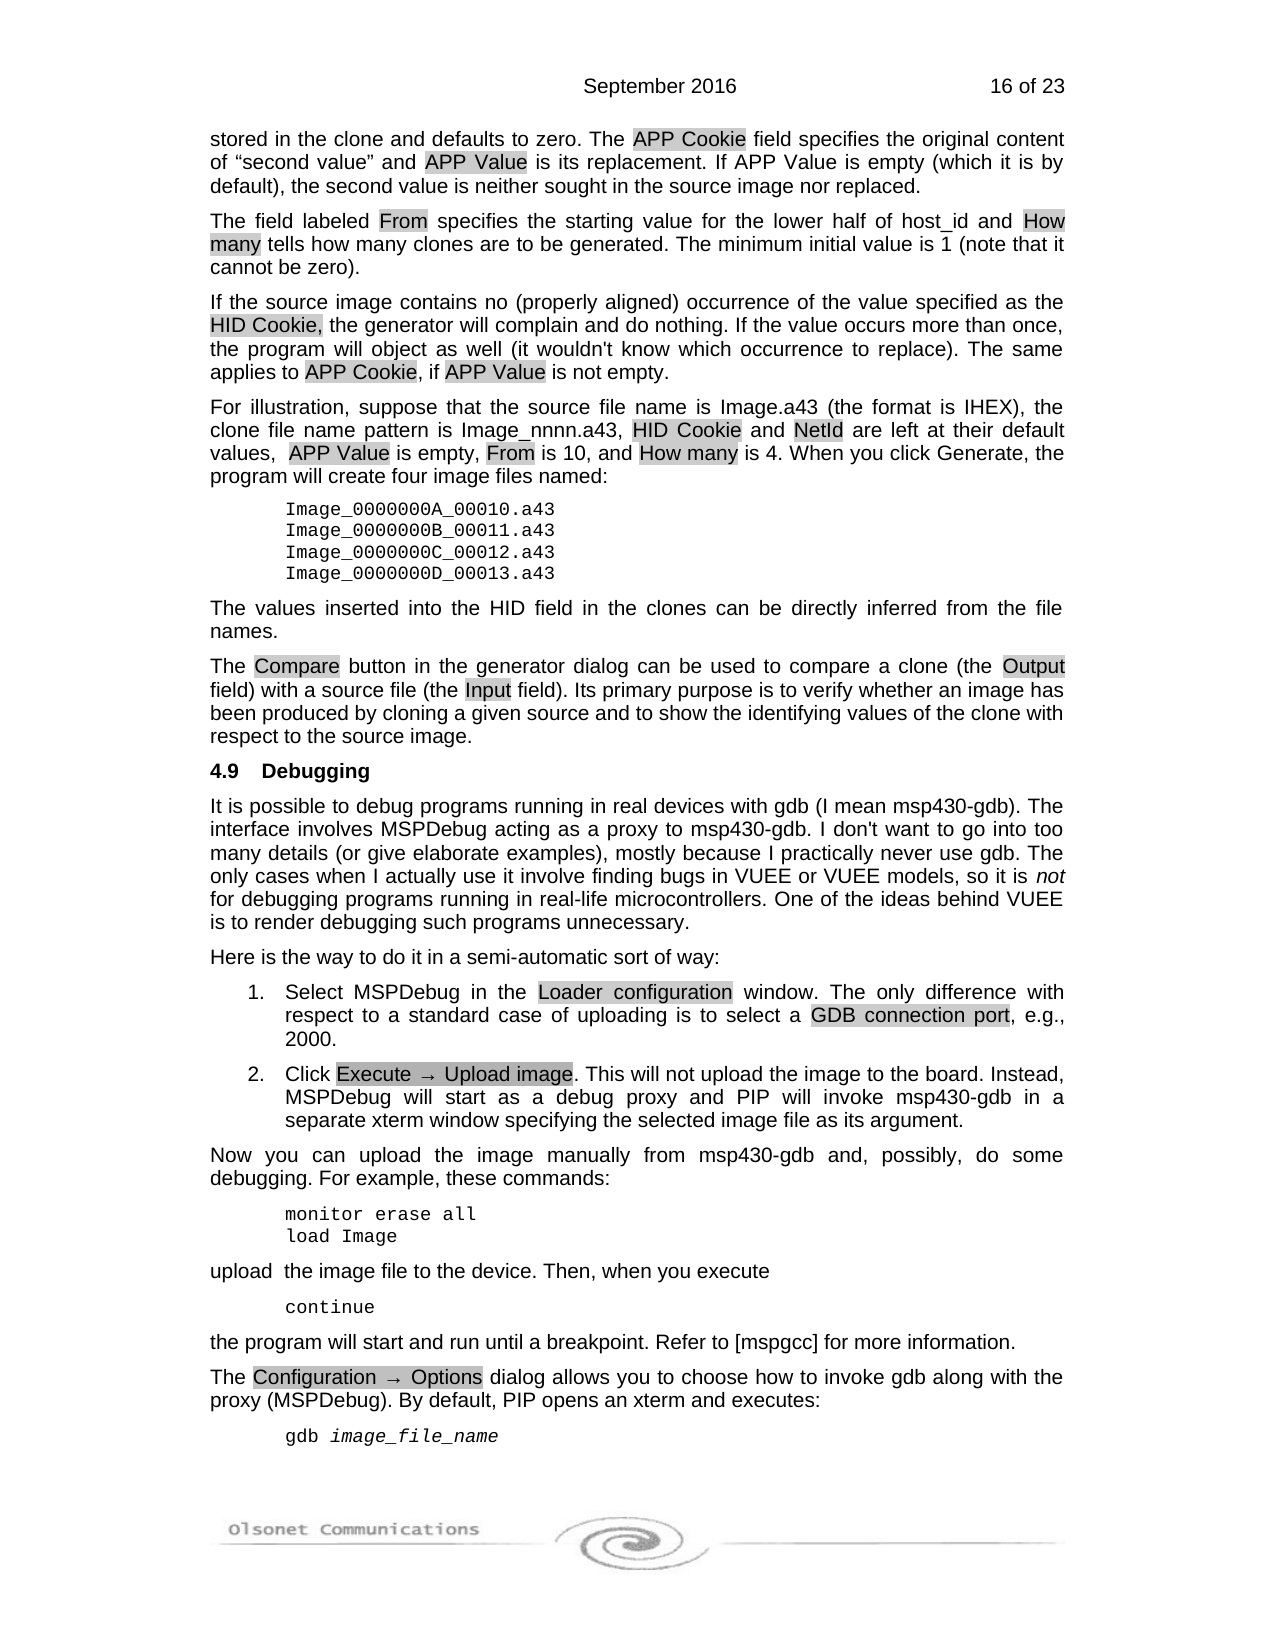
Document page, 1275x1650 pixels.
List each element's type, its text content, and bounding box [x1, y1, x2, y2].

text monitor erase all [210, 1202, 1065, 1226]
text The field labeled From specifies the starting value for the lower half of host_id and How many tells how many clones are to be generated. The minimum initial value is 1 (note that it cannot be zero). [210, 209, 1065, 279]
text Image_0000000B_00011.a43 [285, 521, 1065, 542]
text The Configuration → Options dialog allows you to choose how to invoke gdb along with the proxy (MSPDebug). By default, PIP opens an xterm and executes: [210, 1366, 1065, 1412]
picture [210, 1501, 1065, 1593]
text the program will start and run until a breakpoint. Refer to [mspgcc] for more information. [210, 1331, 1065, 1354]
text stored in the clone and defaults to zero. The APP Cookie field specifies the original content of “second value” and APP Value is its replacement. If APP Value is empty (which it is by default), the second value is neither sought in the source image nor replaced. [210, 128, 1065, 197]
text The values inserted into the HID field in the clones can be directly inferred from the file names. [210, 597, 1065, 643]
text load Image [210, 1226, 1065, 1248]
text Here is the way to do it in a semi-automatic sort of way: [210, 946, 1065, 969]
text The Compare button in the generator dialog can be used to compare a clone (the Output field) with a source file (the Input field). Its primary purpose is to verify whether an image has been produced by cloning a given source and to show the identifying values of the clone with respect to the source image. [210, 655, 1065, 748]
text If the source image contains no (properly aligned) occurrence of the value specified as the HID Cookie, the generator will complain and do nothing. If the value occurs more than once, the program will object as well (it wouldn't know which occurrence to replace). The same applies to APP Cookie, if APP Value is not empty. [210, 291, 1065, 383]
text It is possible to debug programs running in real devices with gdb (I mean msp430-gdb). The interface involves MSPDebug acting as a proxy to msp430-gdb. I don't want to go into too many details (or give elaborate examples), mostly because I practically never use gdb. The only cases when I actually use it involve finding bugs in VUEE or VUEE models, so it is not for debugging programs running in real-life microcontrollers. One of the ideas behind VUEE is to render debugging such programs unnecessary. [210, 795, 1065, 934]
text For illustration, suppose that the source file name is Image.a43 (the format is IHEX), the clone file name pattern is Image_nnnn.a43, HID Cookie and NetId are left at their default values, APP Value is empty, From is 10, and How many is 4. When you click Generate, the program will create four image files named: [210, 395, 1065, 488]
list Select MSPDebug in the Loader configuration window. The only difference with respect to a standard case of uploading is to select a GDB connection port, e.g., 2000. [247, 981, 1065, 1051]
text continue [210, 1294, 1065, 1319]
text Image_0000000C_00012.a43 [285, 542, 1065, 564]
text Now you can upload the image manually from msp430-gdb and, possibly, do some debugging. For example, these commands: [210, 1144, 1065, 1190]
text upload the image file to the device. Then, when you execute [210, 1259, 1065, 1283]
text Image_0000000D_00013.a43 [285, 564, 1065, 585]
text Image_0000000A_00010.a43 [210, 500, 1065, 521]
text gdb image_file_name [210, 1424, 1065, 1448]
subtitle Debugging [210, 760, 1065, 783]
list Click Execute → Upload image. This will not upload the image to the board. Instead, MSPDebug will start as a debug proxy and PIP will invoke msp430-gdb in a separate xterm window specifying the selected image file as its argument. [247, 1062, 1065, 1132]
